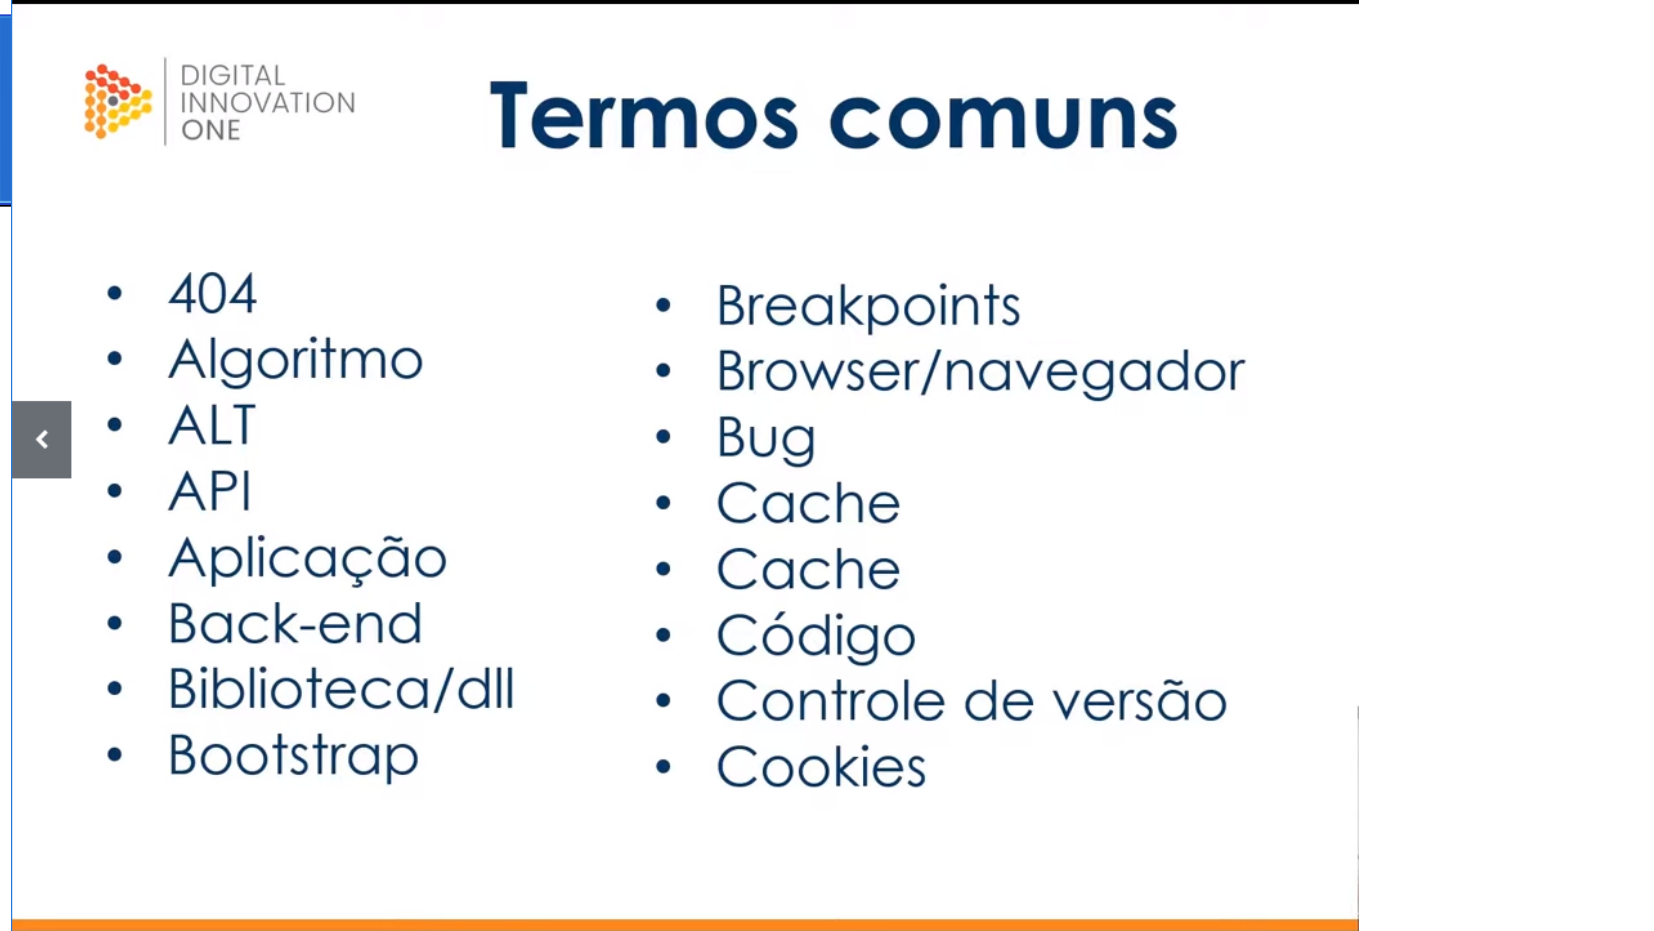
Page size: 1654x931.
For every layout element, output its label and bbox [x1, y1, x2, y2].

picture [11, 0, 1359, 931]
